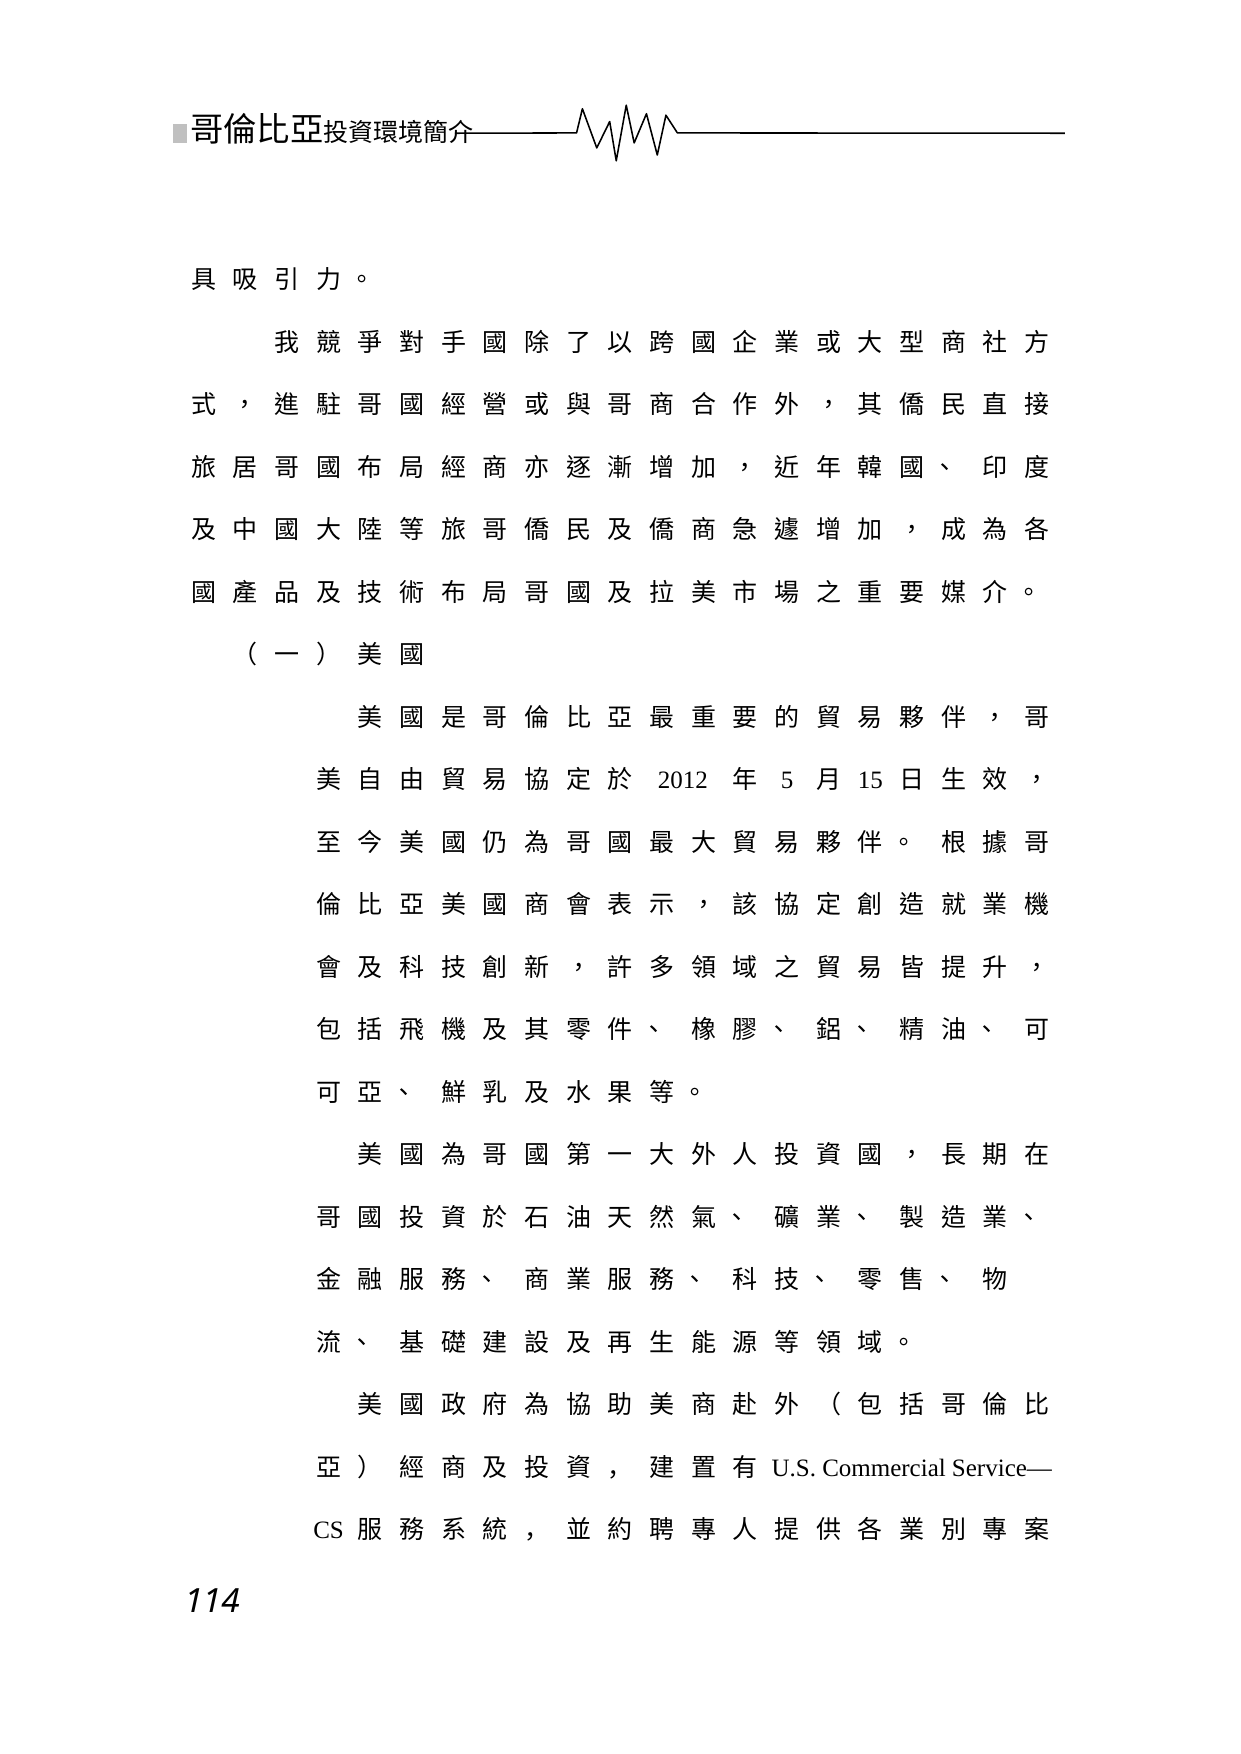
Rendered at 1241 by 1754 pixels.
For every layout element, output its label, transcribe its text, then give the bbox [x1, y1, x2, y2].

text （一）美國 [207, 611, 1058, 674]
text 我競爭對手國除了以跨國企業或大型商社方式，進駐哥國經營或與哥商合作外，其僑民直接旅居哥國布局經商亦逐漸增加，近年韓國、印度及中國大陸等旅哥僑民及僑商急遽增加，成為各國產品及技術布局哥國及拉美市場之重要媒介。 [183, 299, 1058, 611]
text 美國是哥倫比亞最重要的貿易夥伴，哥美自由貿易協定於2012年5月15日生效，至今美國仍為哥國最大貿易夥伴。根據哥倫比亞美國商會表示，該協定創造就業機會及科技創新，許多領域之貿易皆提升，包括飛機及其零件、橡膠、鋁、精油、可可亞、鮮乳及水果等。 [281, 674, 1058, 1111]
text 具吸引力。 [183, 236, 1058, 299]
text 美國政府為協助美商赴外（包括哥倫比亞）經商及投資，建置有U.S. Commercial Service—CS服務系統，並約聘專人提供各業別專案 [281, 1361, 1058, 1549]
text 美國為哥國第一大外人投資國，長期在哥國投資於石油天然氣、礦業、製造業、金融服務、商業服務、科技、零售、物流、基礎建設及再生能源等領域。 [281, 1111, 1058, 1361]
